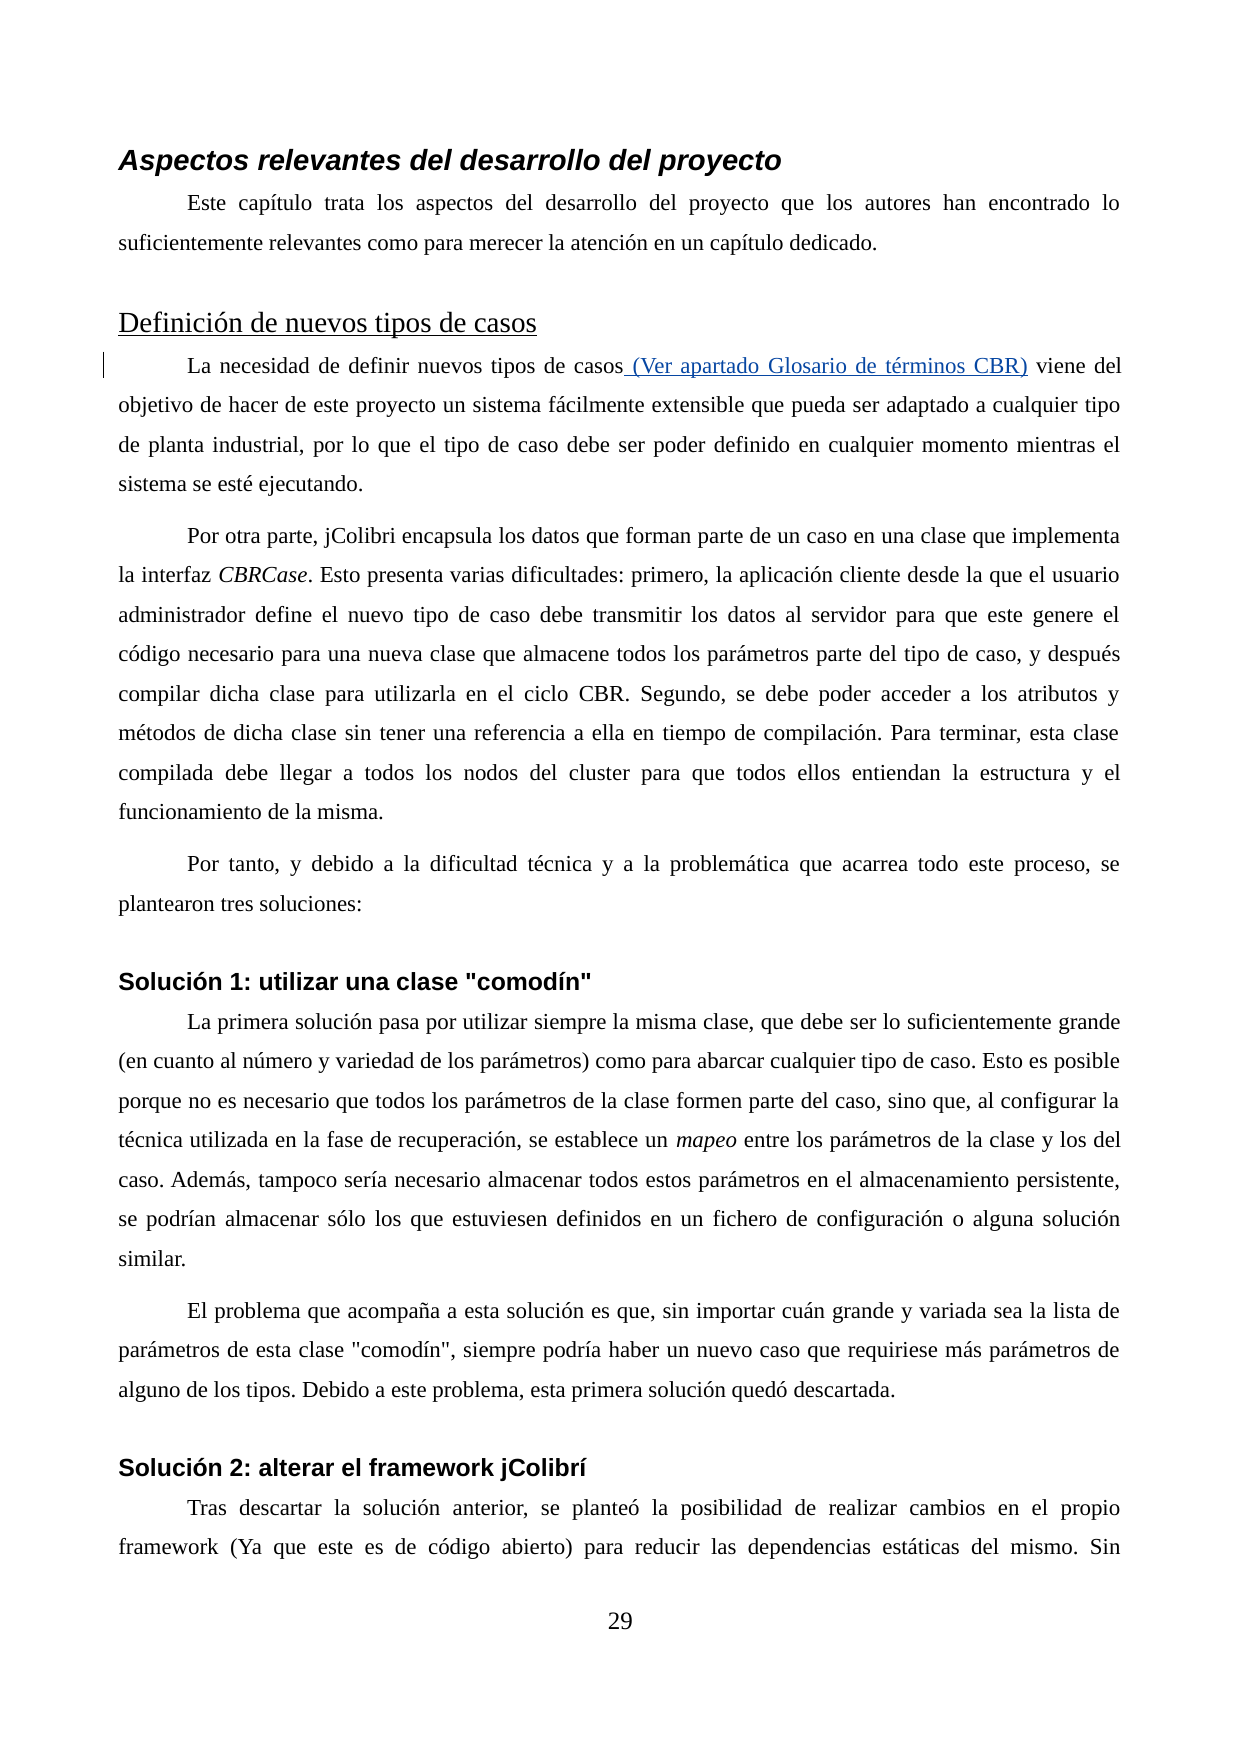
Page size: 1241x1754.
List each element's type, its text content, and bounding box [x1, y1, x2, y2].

text La necesidad de definir nuevos tipos de casos (Ver apartado Glosario de términos CBR) viene del objetivo de hacer de este proyecto un sistema fácilmente extensible que pueda ser adaptado a cualquier tipo de planta industrial, por lo que el tipo de caso debe ser poder definido en cualquier momento mientras el sistema se esté ejecutando. [118, 352, 1122, 496]
subtitle Definición de nuevos tipos de casos [118, 306, 1122, 339]
text La primera solución pasa por utilizar siempre la misma clase, que debe ser lo suficientemente grande (en cuanto al número y variedad de los parámetros) como para abarcar cualquier tipo de caso. Esto es posible porque no es necesario que todos los parámetros de la clase formen parte del caso, sino que, al configurar la técnica utilizada en la fase de recuperación, se establece un mapeo entre los parámetros de la clase y los del caso. Además, tampoco sería necesario almacenar todos estos parámetros en el almacenamiento persistente, se podrían almacenar sólo los que estuviesen definidos en un fichero de configuración o alguna solución similar. [118, 1008, 1122, 1271]
text Tras descartar la solución anterior, se planteó la posibilidad de realizar cambios en el propio framework (Ya que este es de código abierto) para reducir las dependencias estáticas del mismo. Sin [118, 1494, 1122, 1559]
text Por tanto, y debido a la dificultad técnica y a la problemática que acarrea todo este proceso, se plantearon tres soluciones: [118, 850, 1122, 916]
text Por otra parte, jColibri encapsula los datos que forman parte de un caso en una clase que implementa la interfaz CBRCase. Esto presenta varias dificultades: primero, la aplicación cliente desde la que el usuario administrador define el nuevo tipo de caso debe transmitir los datos al servidor para que este genere el código necesario para una nueva clase que almacene todos los parámetros parte del tipo de caso, y después compilar dicha clase para utilizarla en el ciclo CBR. Segundo, se debe poder acceder a los atributos y métodos de dicha clase sin tener una referencia a ella en tiempo de compilación. Para terminar, esta clase compilada debe llegar a todos los nodos del cluster para que todos ellos entiendan la estructura y el funcionamiento de la misma. [118, 522, 1122, 825]
subtitle Solución 2: alterar el framework jColibrí [118, 1453, 1122, 1481]
text Este capítulo trata los aspectos del desarrollo del proyecto que los autores han encontrado lo suficientemente relevantes como para merecer la atención en un capítulo dedicado. [118, 189, 1122, 255]
subtitle Solución 1: utilizar una clase "comodín" [118, 967, 1122, 995]
subtitle Aspectos relevantes del desarrollo del proyecto [118, 143, 1122, 177]
text El problema que acompaña a esta solución es que, sin importar cuán grande y variada sea la lista de parámetros de esta clase "comodín", siempre podría haber un nuevo caso que requiriese más parámetros de alguno de los tipos. Debido a este problema, esta primera solución quedó descartada. [118, 1297, 1122, 1402]
